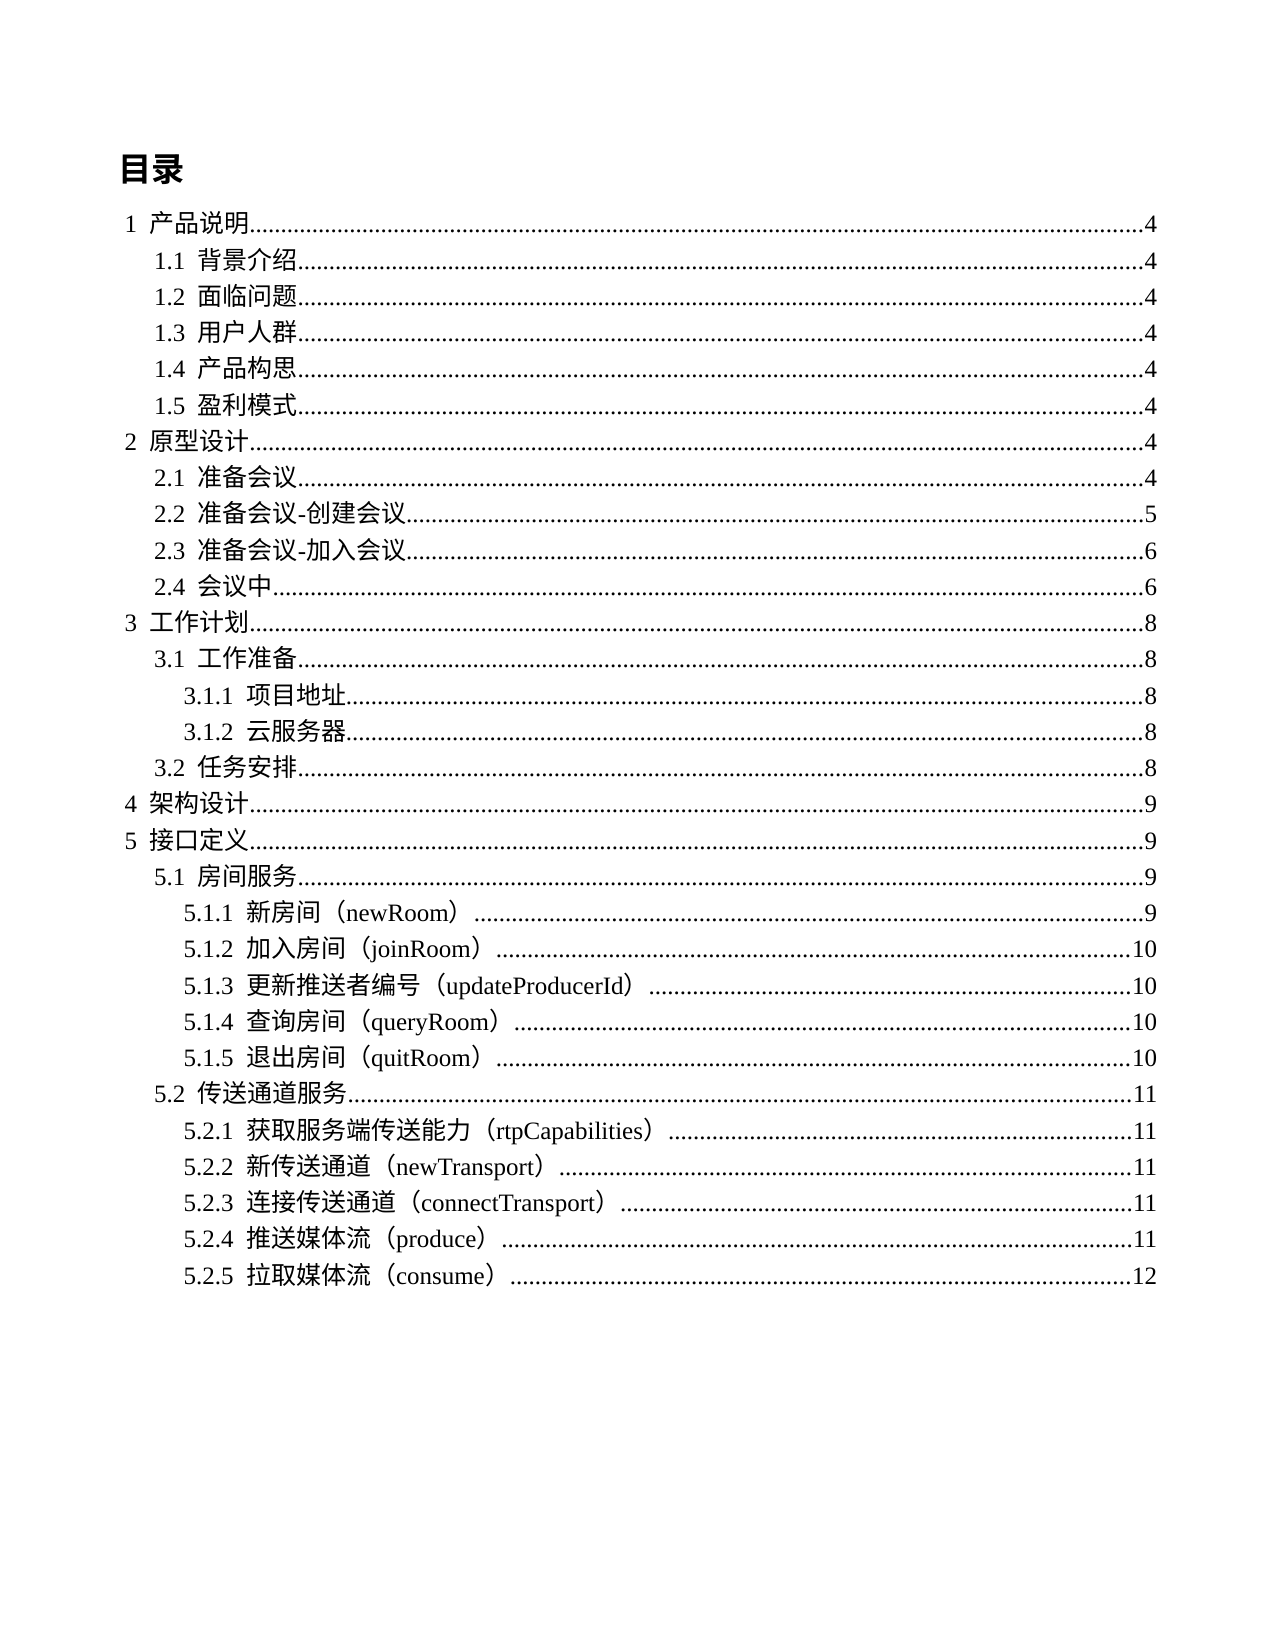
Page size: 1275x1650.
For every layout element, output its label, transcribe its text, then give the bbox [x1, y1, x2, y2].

text 5.2.2 新传送通道（newTransport） 11 [177, 1146, 1157, 1183]
text 3 工作计划 8 [118, 603, 1157, 639]
text 5.2.5 拉取媒体流（consume） 12 [177, 1255, 1157, 1291]
text 1.3 用户人群 4 [148, 313, 1157, 349]
text 2.4 会议中 6 [148, 566, 1157, 603]
text 3.2 任务安排 8 [148, 748, 1157, 784]
text 5.1.4 查询房间（queryRoom） 10 [177, 1001, 1157, 1038]
text 5.1 房间服务 9 [148, 856, 1157, 893]
text 1.4 产品构思 4 [148, 349, 1157, 385]
text 5.2.1 获取服务端传送能力（rtpCapabilities） 11 [177, 1110, 1157, 1146]
text 1 产品说明 4 [118, 204, 1157, 240]
text 1.5 盈利模式 4 [148, 385, 1157, 421]
text 3.1 工作准备 8 [148, 639, 1157, 675]
subtitle 目录 [118, 143, 1157, 191]
text 4 架构设计 9 [118, 784, 1157, 820]
text 2 原型设计 4 [118, 421, 1157, 458]
text 5.1.5 退出房间（quitRoom） 10 [177, 1038, 1157, 1074]
text 5.2 传送通道服务 11 [148, 1074, 1157, 1110]
text 5.1.2 加入房间（joinRoom） 10 [177, 929, 1157, 965]
text 3.1.2 云服务器 8 [177, 711, 1157, 748]
text 2.1 准备会议 4 [148, 458, 1157, 494]
text 5.2.4 推送媒体流（produce） 11 [177, 1219, 1157, 1255]
text 1.2 面临问题 4 [148, 276, 1157, 313]
text 2.3 准备会议-加入会议 6 [148, 530, 1157, 566]
text 5.1.3 更新推送者编号（updateProducerId） 10 [177, 965, 1157, 1001]
text 2.2 准备会议-创建会议 5 [148, 494, 1157, 530]
text 1.1 背景介绍 4 [148, 240, 1157, 276]
text 5 接口定义 9 [118, 820, 1157, 856]
text 5.1.1 新房间（newRoom） 9 [177, 893, 1157, 929]
text 5.2.3 连接传送通道（connectTransport） 11 [177, 1183, 1157, 1219]
text 3.1.1 项目地址 8 [177, 675, 1157, 711]
